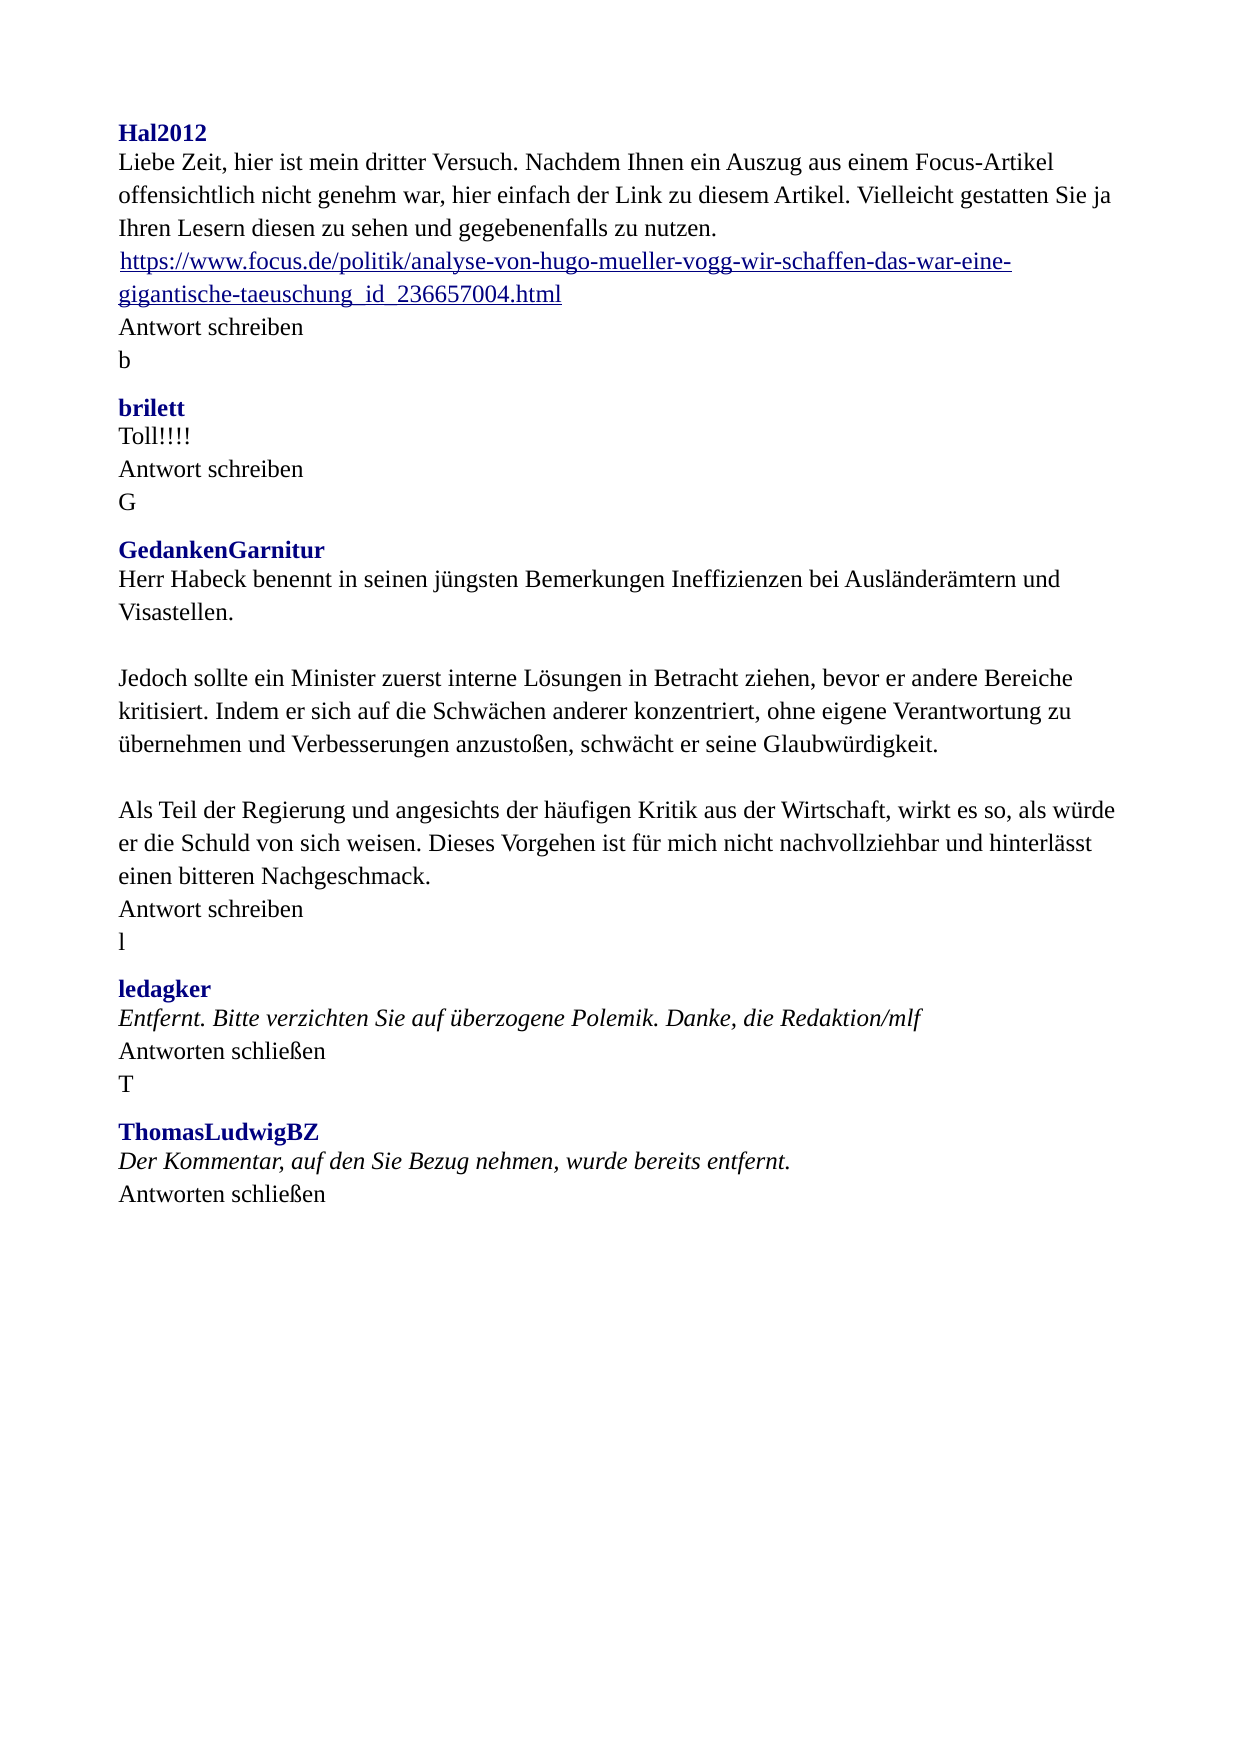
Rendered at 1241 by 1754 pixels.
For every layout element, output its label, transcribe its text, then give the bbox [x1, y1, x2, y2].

subtitle ledagker [118, 974, 1122, 1003]
text Der Kommentar, auf den Sie Bezug nehmen, wurde bereits entfernt. [118, 1146, 1122, 1174]
text Toll!!!! [118, 421, 1122, 450]
text Herr Habeck benennt in seinen jüngsten Bemerkungen Ineffizienzen bei Ausländerämtern und Visastellen. Jedoch sollte ein Minister zuerst interne Lösungen in Betracht ziehen, bevor er andere Bereiche kritisiert. Indem er sich auf die Schwächen anderer konzentriert, ohne eigene Verantwortung zu übernehmen und Verbesserungen anzustoßen, schwächt er seine Glaubwürdigkeit. Als Teil der Regierung und angesichts der häufigen Kritik aus der Wirtschaft, wirkt es so, als würde er die Schuld von sich weisen. Dieses Vorgehen ist für mich nicht nachvollziehbar und hinterlässt einen bitteren Nachgeschmack. [118, 564, 1122, 890]
text G [118, 487, 1122, 516]
text Antworten schließen [118, 1179, 1122, 1207]
text Antwort schreiben [118, 312, 1122, 341]
text Entfernt. Bitte verzichten Sie auf überzogene Polemik. Danke, die Redaktion/mlf [118, 1003, 1122, 1032]
text Antwort schreiben [118, 454, 1122, 483]
text T [118, 1069, 1122, 1098]
subtitle GedankenGarnitur [118, 535, 1122, 564]
subtitle Hal2012 [118, 118, 1122, 147]
text b [118, 345, 1122, 374]
text https://www.focus.de/politik/analyse-von-hugo-mueller-vogg-wir-schaffen-das-war-eine-gigantische-taeuschung_id_236657004.html [118, 246, 1122, 308]
text l [118, 927, 1122, 956]
subtitle brilett [118, 393, 1122, 421]
subtitle ThomasLudwigBZ [118, 1117, 1122, 1146]
text Liebe Zeit, hier ist mein dritter Versuch. Nachdem Ihnen ein Auszug aus einem Focus-Artikel offensichtlich nicht genehm war, hier einfach der Link zu diesem Artikel. Vielleicht gestatten Sie ja Ihren Lesern diesen zu sehen und gegebenenfalls zu nutzen. [118, 147, 1122, 242]
text Antworten schließen [118, 1036, 1122, 1065]
text Antwort schreiben [118, 894, 1122, 923]
